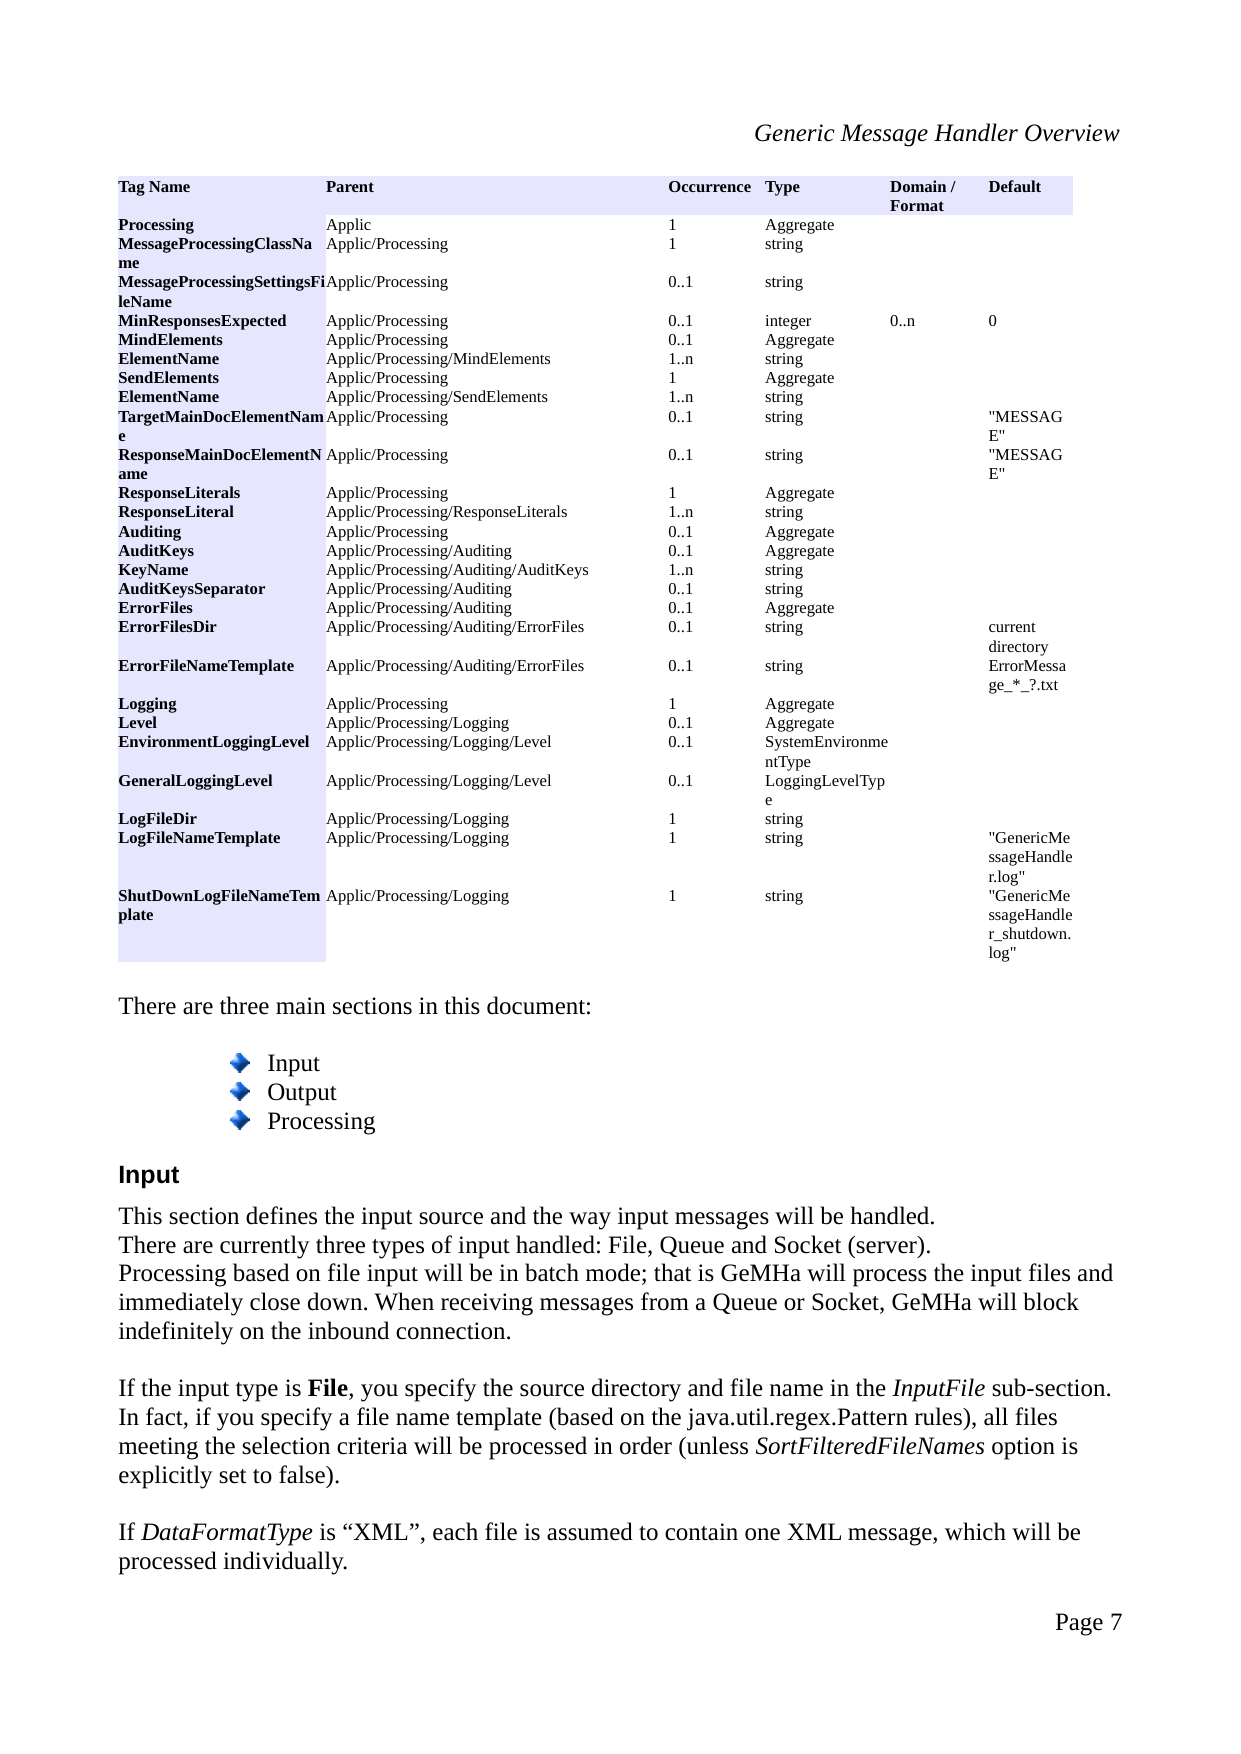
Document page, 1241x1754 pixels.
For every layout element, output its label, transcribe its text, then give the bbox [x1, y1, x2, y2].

table_cell [988, 771, 1073, 809]
table_cell integer [765, 311, 890, 330]
table_cell Aggregate [765, 694, 890, 713]
table_cell [890, 502, 988, 521]
table_cell [988, 502, 1073, 521]
table_cell [890, 521, 988, 541]
table_cell string [765, 579, 890, 598]
table_cell 1 [668, 483, 765, 502]
table_cell [890, 560, 988, 579]
table_cell 0..1 [668, 445, 765, 483]
table_header Occurrence [668, 176, 765, 215]
table_cell Applic/Processing [326, 406, 668, 445]
table_cell [988, 713, 1073, 732]
table_cell 1 [668, 234, 765, 272]
table_cell [890, 387, 988, 406]
table_cell string [765, 656, 890, 694]
table_cell [890, 598, 988, 617]
table_cell "MESSAGE" [988, 406, 1073, 445]
table_cell [890, 541, 988, 560]
table_cell [890, 828, 988, 886]
table_cell Aggregate [765, 330, 890, 349]
table_cell [890, 215, 988, 234]
table_cell MessageProcessingSettingsFileName [118, 272, 326, 311]
table_cell 0..n [890, 311, 988, 330]
table_cell string [765, 502, 890, 521]
table_cell 1 [668, 886, 765, 962]
table_cell string [765, 349, 890, 368]
table_cell Applic/Processing/ResponseLiterals [326, 502, 668, 521]
table_cell Applic/Processing/Logging [326, 809, 668, 828]
table_cell Applic/Processing/Logging [326, 713, 668, 732]
table_cell [988, 368, 1073, 387]
table_cell GeneralLoggingLevel [118, 771, 326, 809]
table_cell 0..1 [668, 579, 765, 598]
table_cell 0..1 [668, 406, 765, 445]
table_cell LogFileNameTemplate [118, 828, 326, 886]
table_cell string [765, 445, 890, 483]
table_cell "MESSAGE" [988, 445, 1073, 483]
table_cell [988, 349, 1073, 368]
table_cell [890, 368, 988, 387]
table_cell Aggregate [765, 713, 890, 732]
table_cell ResponseMainDocElementName [118, 445, 326, 483]
table_cell ElementName [118, 387, 326, 406]
table_cell TargetMainDocElementName [118, 406, 326, 445]
text There are currently three types of input handled: File, Queue and Socket (server). [118, 1230, 1122, 1258]
table_cell 0..1 [668, 732, 765, 771]
table_cell Applic/Processing [326, 272, 668, 311]
table_cell MindElements [118, 330, 326, 349]
table_cell Auditing [118, 521, 326, 541]
table_cell 1 [668, 694, 765, 713]
table_cell LoggingLevelType [765, 771, 890, 809]
table_cell KeyName [118, 560, 326, 579]
table_cell 0..1 [668, 617, 765, 656]
table_cell Applic/Processing/Logging [326, 886, 668, 962]
table_cell Logging [118, 694, 326, 713]
table_cell Applic/Processing/Logging [326, 828, 668, 886]
table_cell Aggregate [765, 483, 890, 502]
table_cell Aggregate [765, 368, 890, 387]
table_cell string [765, 406, 890, 445]
table_cell Applic/Processing/Auditing/ErrorFiles [326, 617, 668, 656]
table_cell Aggregate [765, 215, 890, 234]
subtitle Input [118, 1160, 1122, 1188]
table_cell string [765, 828, 890, 886]
table_cell Applic/Processing [326, 445, 668, 483]
table_cell Applic/Processing/SendElements [326, 387, 668, 406]
table_cell ErrorFileNameTemplate [118, 656, 326, 694]
list Output [229, 1077, 1122, 1106]
table_cell Applic/Processing/Auditing [326, 579, 668, 598]
table_cell ErrorFilesDir [118, 617, 326, 656]
table_cell AuditKeys [118, 541, 326, 560]
table_cell [988, 579, 1073, 598]
list Processing [229, 1106, 1122, 1135]
table_cell 1..n [668, 560, 765, 579]
table_cell 0..1 [668, 541, 765, 560]
table_cell [890, 349, 988, 368]
table_cell [890, 694, 988, 713]
table_cell SystemEnvironmentType [765, 732, 890, 771]
table_cell "GenericMessageHandler_shutdown.log" [988, 886, 1073, 962]
picture [230, 1110, 250, 1130]
table_cell 0..1 [668, 272, 765, 311]
table_cell Applic/Processing/Auditing [326, 541, 668, 560]
table_cell [890, 445, 988, 483]
table_cell string [765, 809, 890, 828]
table_cell MessageProcessingClassName [118, 234, 326, 272]
table_cell ErrorMessage_*_?.txt [988, 656, 1073, 694]
table_cell ShutDownLogFileNameTemplate [118, 886, 326, 962]
table_cell 1 [668, 368, 765, 387]
table_cell Applic/Processing [326, 521, 668, 541]
table_cell 1 [668, 215, 765, 234]
table_cell [988, 483, 1073, 502]
table_cell 1..n [668, 349, 765, 368]
table_cell [988, 387, 1073, 406]
table_cell 0..1 [668, 598, 765, 617]
table_cell [988, 809, 1073, 828]
table_cell [890, 732, 988, 771]
table_cell ResponseLiteral [118, 502, 326, 521]
table_cell [988, 598, 1073, 617]
table_cell 0 [988, 311, 1073, 330]
table_cell ErrorFiles [118, 598, 326, 617]
table_cell 0..1 [668, 330, 765, 349]
table_cell Applic/Processing/Logging/Level [326, 732, 668, 771]
table_cell Aggregate [765, 598, 890, 617]
table_cell string [765, 560, 890, 579]
table_cell Applic/Processing [326, 483, 668, 502]
table_cell string [765, 617, 890, 656]
table_cell MinResponsesExpected [118, 311, 326, 330]
table_cell [890, 656, 988, 694]
table_cell current directory [988, 617, 1073, 656]
table_header Default [988, 176, 1073, 215]
text This section defines the input source and the way input messages will be handled. [118, 1201, 1122, 1230]
table_header Parent [326, 176, 668, 215]
table_cell "GenericMessageHandler.log" [988, 828, 1073, 886]
text If DataFormatType is “XML”, each file is assumed to contain one XML message, which will be processed individually. [118, 1517, 1122, 1575]
table_cell Aggregate [765, 521, 890, 541]
table_cell 0..1 [668, 713, 765, 732]
table_cell [890, 483, 988, 502]
table_cell Level [118, 713, 326, 732]
table_cell [890, 272, 988, 311]
table_header Tag Name [118, 176, 326, 215]
table_cell Applic/Processing [326, 234, 668, 272]
table_cell AuditKeysSeparator [118, 579, 326, 598]
table_cell 1..n [668, 502, 765, 521]
table_cell Applic/Processing [326, 330, 668, 349]
table_cell 0..1 [668, 771, 765, 809]
table_cell [890, 406, 988, 445]
table_cell [988, 732, 1073, 771]
table_cell string [765, 886, 890, 962]
table_cell [890, 234, 988, 272]
table_cell [988, 330, 1073, 349]
list Input [229, 1048, 1122, 1077]
table_cell [890, 330, 988, 349]
table_cell 1..n [668, 387, 765, 406]
table_cell LogFileDir [118, 809, 326, 828]
table_cell [890, 579, 988, 598]
text There are three main sections in this document: [118, 991, 1122, 1020]
table_cell string [765, 234, 890, 272]
table_cell string [765, 387, 890, 406]
table_cell [988, 234, 1073, 272]
table_cell Applic/Processing/MindElements [326, 349, 668, 368]
table_cell [988, 694, 1073, 713]
table_cell [890, 771, 988, 809]
table_cell Applic/Processing [326, 368, 668, 387]
table_header Domain / Format [890, 176, 988, 215]
table_cell Applic/Processing [326, 694, 668, 713]
text Processing based on file input will be in batch mode; that is GeMHa will process the input files and immediately close down. When receiving messages from a Queue or Socket, GeMHa will block indefinitely on the inbound connection. [118, 1258, 1122, 1345]
table_cell [890, 713, 988, 732]
table_cell 0..1 [668, 311, 765, 330]
table_cell ResponseLiterals [118, 483, 326, 502]
table_cell [988, 215, 1073, 234]
table_cell 0..1 [668, 521, 765, 541]
table_cell [890, 809, 988, 828]
table_cell 1 [668, 809, 765, 828]
table_cell 1 [668, 828, 765, 886]
table_cell Aggregate [765, 541, 890, 560]
table_cell string [765, 272, 890, 311]
table_cell [890, 617, 988, 656]
table_cell [988, 272, 1073, 311]
table_cell [890, 886, 988, 962]
picture [230, 1053, 250, 1073]
text If the input type is File, you specify the source directory and file name in the InputFile sub-section. In fact, if you specify a file name template (based on the java.util.regex.Pattern rules), all files meeting the selection criteria will be processed in order (unless SortFilteredFileNames option is explicitly set to false). [118, 1373, 1122, 1488]
table_cell Applic/Processing/Auditing [326, 598, 668, 617]
table_cell EnvironmentLoggingLevel [118, 732, 326, 771]
table_cell [988, 521, 1073, 541]
table_cell Applic/Processing/Auditing/ErrorFiles [326, 656, 668, 694]
table_cell Applic/Processing/Logging/Level [326, 771, 668, 809]
table_cell [988, 560, 1073, 579]
table_cell Applic [326, 215, 668, 234]
table_cell ElementName [118, 349, 326, 368]
table_cell SendElements [118, 368, 326, 387]
table_cell Processing [118, 215, 326, 234]
picture [230, 1082, 250, 1101]
table_cell 0..1 [668, 656, 765, 694]
table_header Type [765, 176, 890, 215]
table_cell Applic/Processing [326, 311, 668, 330]
table_cell [988, 541, 1073, 560]
table_cell Applic/Processing/Auditing/AuditKeys [326, 560, 668, 579]
